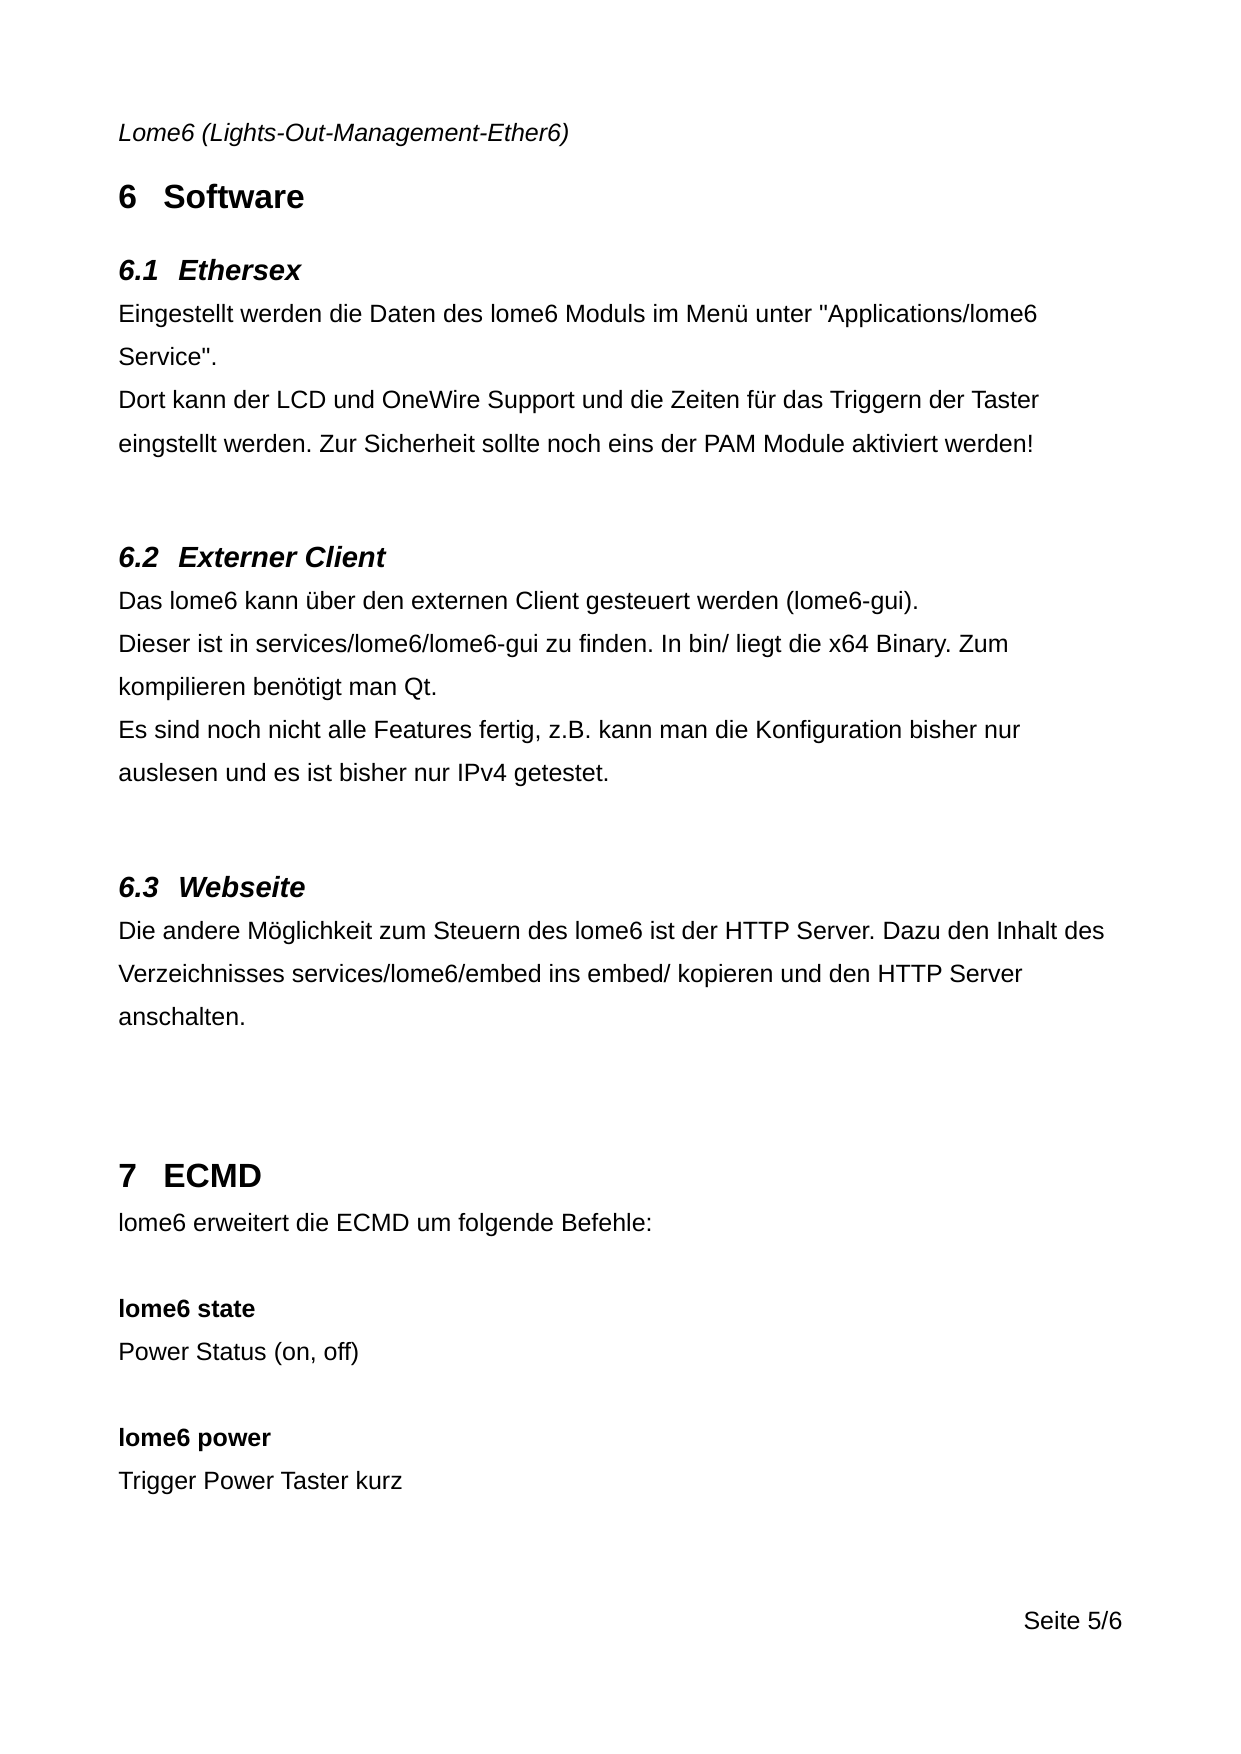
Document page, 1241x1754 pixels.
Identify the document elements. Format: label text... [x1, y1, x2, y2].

text Die andere Möglichkeit zum Steuern des lome6 ist der HTTP Server. Dazu den Inhalt des Verzeichnisses services/lome6/embed ins embed/ kopieren und den HTTP Server anschalten. [118, 916, 1122, 1031]
text lome6 state [118, 1294, 1122, 1322]
text lome6 erweitert die ECMD um folgende Befehle: [118, 1207, 1122, 1236]
text Dort kann der LCD und OneWire Support und die Zeiten für das Triggern der Taster eingstellt werden. Zur Sicherheit sollte noch eins der PAM Module aktiviert werden! [118, 386, 1122, 457]
text Power Status (on, off) [118, 1337, 1122, 1366]
text Eingestellt werden die Daten des lome6 Moduls im Menü unter "Applications/lome6 Service". [118, 299, 1122, 371]
subtitle Externer Client [118, 540, 1122, 573]
subtitle Software [118, 177, 1122, 216]
subtitle Ethersex [118, 253, 1122, 287]
subtitle Webseite [118, 870, 1122, 903]
text lome6 power [118, 1423, 1122, 1452]
text Das lome6 kann über den externen Client gesteuert werden (lome6-gui). [118, 586, 1122, 615]
subtitle ECMD [118, 1156, 1122, 1195]
text Dieser ist in services/lome6/lome6-gui zu finden. In bin/ liegt die x64 Binary. Zum kompilieren benötigt man Qt. [118, 629, 1122, 701]
text Es sind noch nicht alle Features fertig, z.B. kann man die Konfiguration bisher nur auslesen und es ist bisher nur IPv4 getestet. [118, 715, 1122, 787]
text Trigger Power Taster kurz [118, 1466, 1122, 1495]
